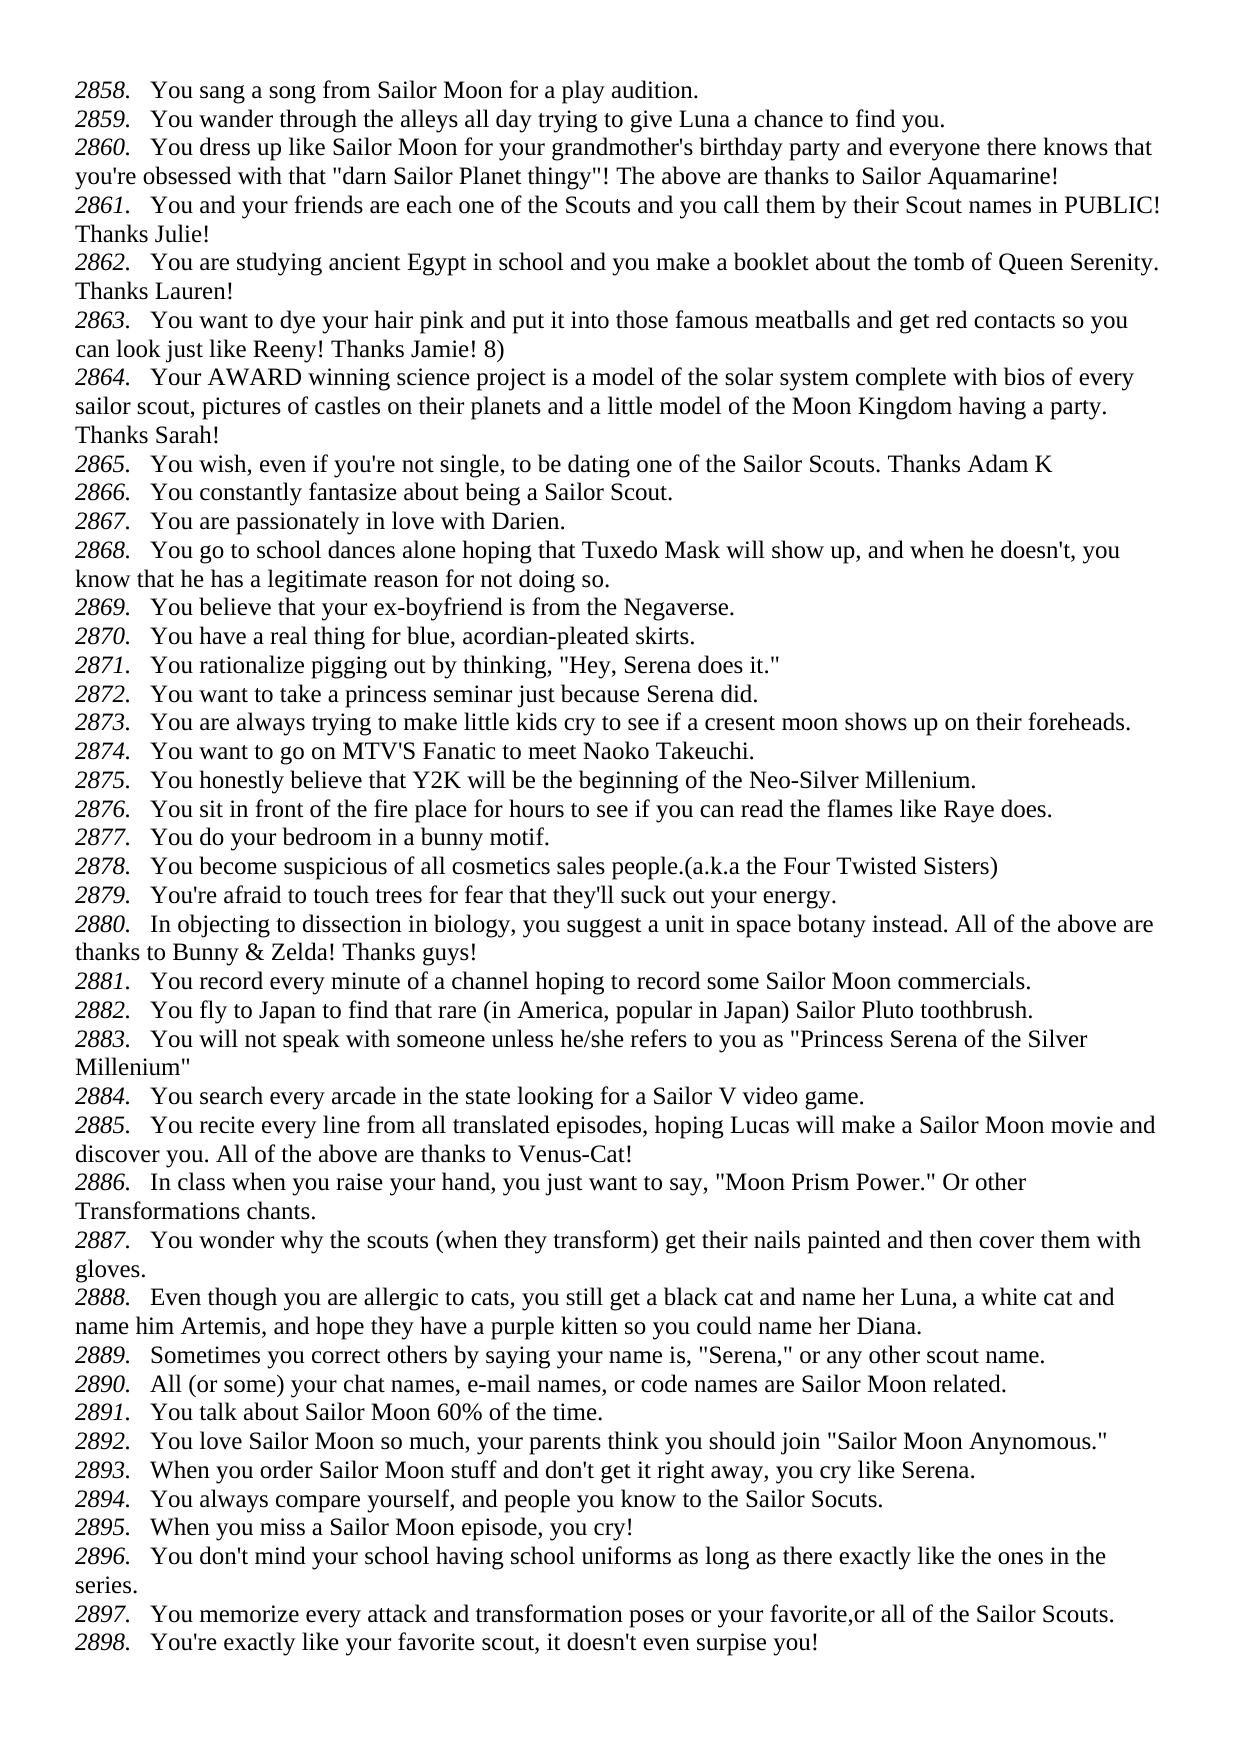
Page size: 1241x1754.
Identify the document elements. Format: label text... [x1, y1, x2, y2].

list Your AWARD winning science project is a model of the solar system complete with bios of every sailor scout, pictures of castles on their planets and a little model of the Moon Kingdom having a party. Thanks Sarah! [75, 362, 1165, 449]
list You want to go on MTV'S Fanatic to meet Naoko Takeuchi. [75, 736, 1165, 765]
list You're exactly like your favorite scout, it doesn't even surpise you! [75, 1627, 1165, 1656]
list You talk about Sailor Moon 60% of the time. [75, 1397, 1165, 1426]
list Sometimes you correct others by saying your name is, "Serena," or any other scout name. [75, 1340, 1165, 1369]
list You're afraid to touch trees for fear that they'll suck out your energy. [75, 880, 1165, 909]
list You sit in front of the fire place for hours to see if you can read the flames like Raye does. [75, 794, 1165, 822]
list You memorize every attack and transformation poses or your favorite,or all of the Sailor Scouts. [75, 1599, 1165, 1627]
list You honestly believe that Y2K will be the beginning of the Neo-Silver Millenium. [75, 765, 1165, 794]
list You rationalize pigging out by thinking, "Hey, Serena does it." [75, 650, 1165, 679]
list You will not speak with someone unless he/she refers to you as "Princess Serena of the Silver Millenium" [75, 1024, 1165, 1081]
list You dress up like Sailor Moon for your grandmother's birthday party and everyone there knows that you're obsessed with that "darn Sailor Planet thingy"! The above are thanks to Sailor Aquamarine! [75, 132, 1165, 190]
list You go to school dances alone hoping that Tuxedo Mask will show up, and when he doesn't, you know that he has a legitimate reason for not doing so. [75, 535, 1165, 592]
list In objecting to dissection in biology, you suggest a unit in space botany instead. All of the above are thanks to Bunny & Zelda! Thanks guys! [75, 909, 1165, 966]
list You love Sailor Moon so much, your parents think you should join "Sailor Moon Anynomous." [75, 1426, 1165, 1455]
list In class when you raise your hand, you just want to say, "Moon Prism Power." Or other Transformations chants. [75, 1167, 1165, 1225]
list You are always trying to make little kids cry to see if a cresent moon shows up on their foreheads. [75, 707, 1165, 736]
list You are studying ancient Egypt in school and you make a booklet about the tomb of Queen Serenity. Thanks Lauren! [75, 247, 1165, 305]
list You always compare yourself, and people you know to the Sailor Socuts. [75, 1484, 1165, 1512]
list You become suspicious of all cosmetics sales people.(a.k.a the Four Twisted Sisters) [75, 851, 1165, 880]
list You fly to Japan to find that rare (in America, popular in Japan) Sailor Pluto toothbrush. [75, 995, 1165, 1024]
list You want to dye your hair pink and put it into those famous meatballs and get red contacts so you can look just like Reeny! Thanks Jamie! 8) [75, 305, 1165, 362]
list You believe that your ex-boyfriend is from the Negaverse. [75, 592, 1165, 621]
list When you miss a Sailor Moon episode, you cry! [75, 1512, 1165, 1541]
list You wish, even if you're not single, to be dating one of the Sailor Scouts. Thanks Adam K [75, 449, 1165, 477]
list You record every minute of a channel hoping to record some Sailor Moon commercials. [75, 966, 1165, 995]
list You search every arcade in the state looking for a Sailor V video game. [75, 1081, 1165, 1110]
list You sang a song from Sailor Moon for a play audition. [75, 75, 1165, 104]
list You wander through the alleys all day trying to give Luna a chance to find you. [75, 104, 1165, 132]
list You recite every line from all translated episodes, hoping Lucas will make a Sailor Moon movie and discover you. All of the above are thanks to Venus-Cat! [75, 1110, 1165, 1167]
list You wonder why the scouts (when they transform) get their nails painted and then cover them with gloves. [75, 1225, 1165, 1282]
list You have a real thing for blue, acordian-pleated skirts. [75, 621, 1165, 650]
list You and your friends are each one of the Scouts and you call them by their Scout names in PUBLIC! Thanks Julie! [75, 190, 1165, 247]
list When you order Sailor Moon stuff and don't get it right away, you cry like Serena. [75, 1455, 1165, 1484]
list You do your bedroom in a bunny motif. [75, 822, 1165, 851]
list Even though you are allergic to cats, you still get a black cat and name her Luna, a white cat and name him Artemis, and hope they have a purple kitten so you could name her Diana. [75, 1282, 1165, 1340]
list You are passionately in love with Darien. [75, 506, 1165, 535]
list You don't mind your school having school uniforms as long as there exactly like the ones in the series. [75, 1541, 1165, 1599]
list You want to take a princess seminar just because Serena did. [75, 679, 1165, 707]
list All (or some) your chat names, e-mail names, or code names are Sailor Moon related. [75, 1369, 1165, 1397]
list You constantly fantasize about being a Sailor Scout. [75, 477, 1165, 506]
